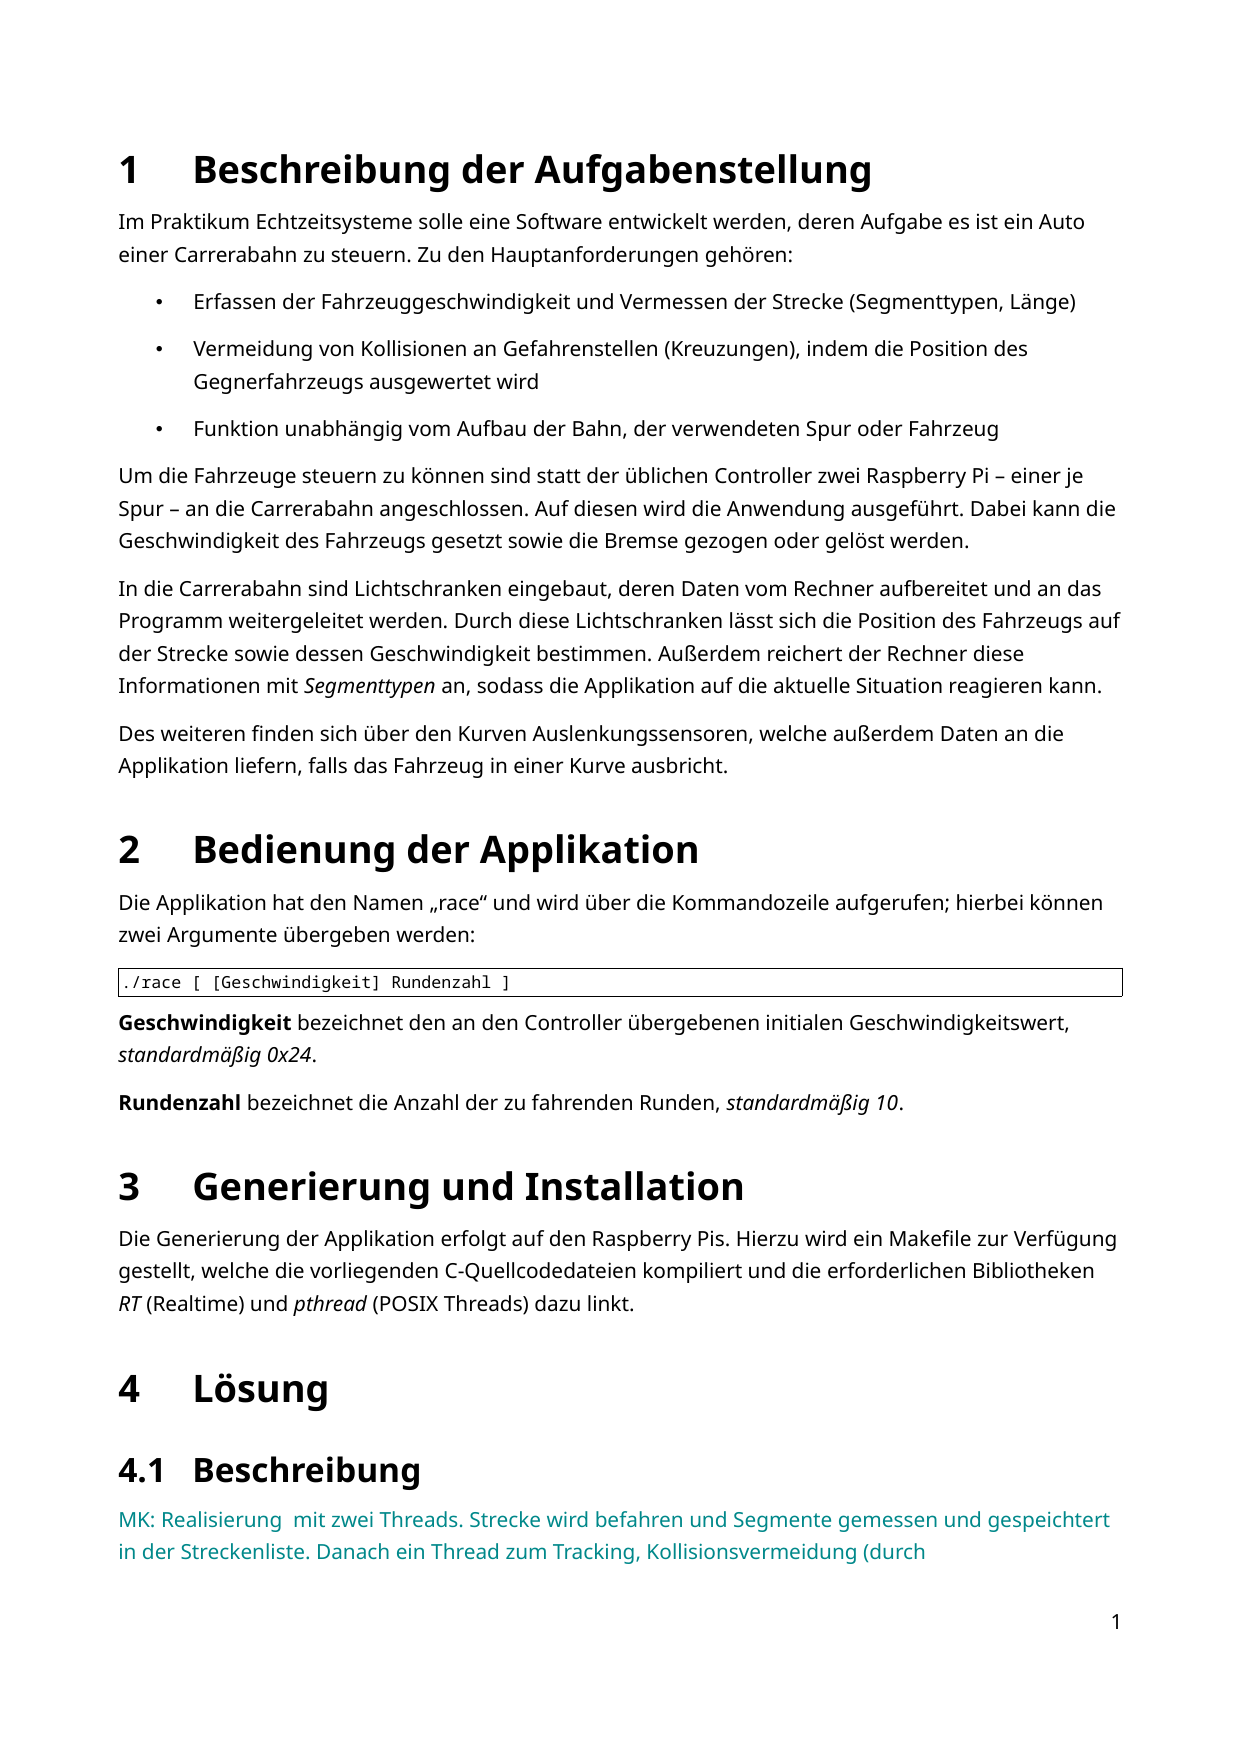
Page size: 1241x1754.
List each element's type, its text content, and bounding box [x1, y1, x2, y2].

text Rundenzahl bezeichnet die Anzahl der zu fahrenden Runden, standardmäßig 10. [118, 1088, 1122, 1116]
text ./race [ [Geschwindigkeit] Rundenzahl ] [119, 969, 1122, 996]
text In die Carrerabahn sind Lichtschranken eingebaut, deren Daten vom Rechner aufbereitet und an das Programm weitergeleitet werden. Durch diese Lichtschranken lässt sich die Position des Fahrzeugs auf der Strecke sowie dessen Geschwindigkeit bestimmen. Außerdem reichert der Rechner diese Informationen mit Segmenttypen an, sodass die Applikation auf die aktuelle Situation reagieren kann. [118, 574, 1122, 700]
text Im Praktikum Echtzeitsysteme solle eine Software entwickelt werden, deren Aufgabe es ist ein Auto einer Carrerabahn zu steuern. Zu den Hauptanforderungen gehören: [118, 207, 1122, 268]
text Um die Fahrzeuge steuern zu können sind statt der üblichen Controller zwei Raspberry Pi – einer je Spur – an die Carrerabahn angeschlossen. Auf diesen wird die Anwendung ausgeführt. Dabei kann die Geschwindigkeit des Fahrzeugs gesetzt sowie die Bremse gezogen oder gelöst werden. [118, 461, 1122, 555]
subtitle Beschreibung [118, 1446, 1122, 1492]
text Die Applikation hat den Namen „race“ und wird über die Kommandozeile aufgerufen; hierbei können zwei Argumente übergeben werden: [118, 888, 1122, 949]
subtitle Beschreibung der Aufgabenstellung [118, 143, 1122, 195]
text Geschwindigkeit bezeichnet den an den Controller übergebenen initialen Geschwindigkeitswert, standardmäßig 0x24. [118, 1008, 1122, 1069]
text Die Generierung der Applikation erfolgt auf den Raspberry Pis. Hierzu wird ein Makefile zur Verfügung gestellt, welche die vorliegenden C-Quellcodedateien kompiliert und die erforderlichen Bibliotheken RT (Realtime) und pthread (POSIX Threads) dazu linkt. [118, 1224, 1122, 1318]
list Vermeidung von Kollisionen an Gefahrenstellen (Kreuzungen), indem die Position des Gegnerfahrzeugs ausgewertet wird [156, 334, 1122, 395]
subtitle Bedienung der Applikation [118, 823, 1122, 875]
text Des weiteren finden sich über den Kurven Auslenkungssensoren, welche außerdem Daten an die Applikation liefern, falls das Fahrzeug in einer Kurve ausbricht. [118, 719, 1122, 780]
text MK: Realisierung mit zwei Threads. Strecke wird befahren und Segmente gemessen und gespeichtert in der Streckenliste. Danach ein Thread zum Tracking, Kollisionsvermeidung (durch [118, 1505, 1122, 1566]
list Erfassen der Fahrzeuggeschwindigkeit und Vermessen der Strecke (Segmenttypen, Länge) [156, 287, 1122, 316]
subtitle Generierung und Installation [118, 1160, 1122, 1212]
subtitle Lösung [118, 1361, 1122, 1413]
list Funktion unabhängig vom Aufbau der Bahn, der verwendeten Spur oder Fahrzeug [156, 414, 1122, 442]
